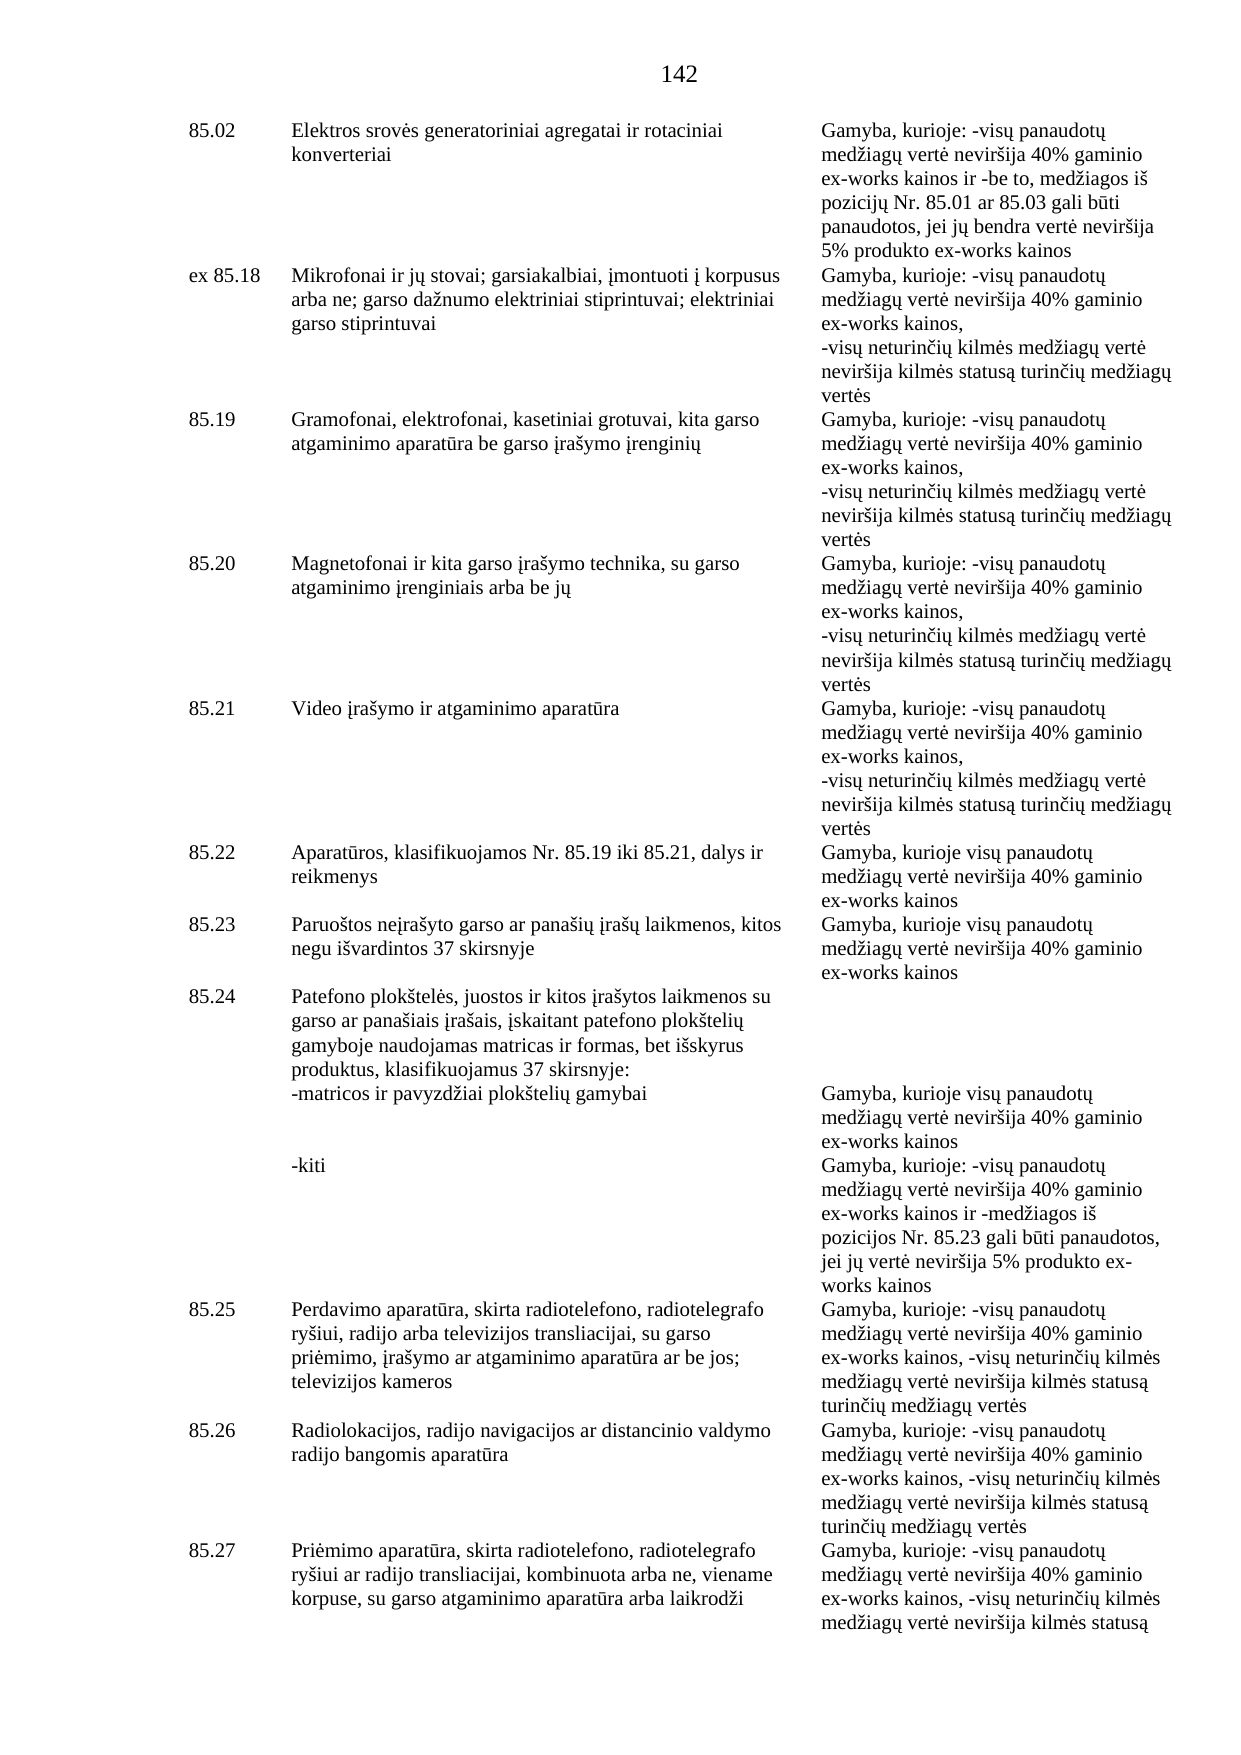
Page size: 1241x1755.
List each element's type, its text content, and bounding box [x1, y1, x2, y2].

table_cell [1184, 551, 1204, 696]
table_cell [1184, 1153, 1204, 1297]
table_cell 85.22 [177, 840, 280, 912]
table_cell [1184, 407, 1204, 551]
table_cell 85.21 [177, 696, 280, 840]
table_cell [1184, 1418, 1204, 1538]
table_cell Gamyba, kurioje: -visų panaudotų medžiagų vertė neviršija 40% gaminio ex-works kainos ir -be to, medžiagos iš pozicijų Nr. 85.01 ar 85.03 gali būti panaudotos, jei jų bendra vertė neviršija 5% produkto ex-works kainos [810, 118, 1184, 262]
table_cell [1184, 1297, 1204, 1417]
table_cell Gamyba, kurioje: -visų panaudotų medžiagų vertė neviršija 40% gaminio ex-works kainos, -visų neturinčių kilmės medžiagų vertė neviršija kilmės statusą turinčių medžiagų vertės [810, 407, 1184, 551]
table_cell [1184, 118, 1204, 262]
table_cell 85.24 [177, 984, 280, 1081]
table_cell 85.02 [177, 118, 280, 262]
table_cell Gamyba, kurioje: -visų panaudotų medžiagų vertė neviršija 40% gaminio ex-works kainos, -visų neturinčių kilmės medžiagų vertė neviršija kilmės statusą [810, 1538, 1184, 1634]
table_cell Gamyba, kurioje: -visų panaudotų medžiagų vertė neviršija 40% gaminio ex-works kainos, -visų neturinčių kilmės medžiagų vertė neviršija kilmės statusą turinčių medžiagų vertės [810, 551, 1184, 696]
table_cell -kiti [280, 1153, 810, 1297]
table_cell Gamyba, kurioje: -visų panaudotų medžiagų vertė neviršija 40% gaminio ex-works kainos, -visų neturinčių kilmės medžiagų vertė neviršija kilmės statusą turinčių medžiagų vertės [810, 696, 1184, 840]
table_cell Patefono plokštelės, juostos ir kitos įrašytos laikmenos su garso ar panašiais įrašais, įskaitant patefono plokštelių gamyboje naudojamas matricas ir formas, bet išskyrus produktus, klasifikuojamus 37 skirsnyje: [280, 984, 810, 1081]
table_cell 85.23 [177, 912, 280, 984]
table_cell [1184, 263, 1204, 407]
table_cell 85.27 [177, 1538, 280, 1634]
table_cell Gamyba, kurioje visų panaudotų medžiagų vertė neviršija 40% gaminio ex-works kainos [810, 912, 1184, 984]
table_cell Radiolokacijos, radijo navigacijos ar distancinio valdymo radijo bangomis aparatūra [280, 1418, 810, 1538]
table_cell Gamyba, kurioje visų panaudotų medžiagų vertė neviršija 40% gaminio ex-works kainos [810, 840, 1184, 912]
table_cell Mikrofonai ir jų stovai; garsiakalbiai, įmontuoti į korpusus arba ne; garso dažnumo elektriniai stiprintuvai; elektriniai garso stiprintuvai [280, 263, 810, 407]
table_cell [1184, 1081, 1204, 1153]
table_cell Gamyba, kurioje: -visų panaudotų medžiagų vertė neviršija 40% gaminio ex-works kainos, -visų neturinčių kilmės medžiagų vertė neviršija kilmės statusą turinčių medžiagų vertės [810, 263, 1184, 407]
table_cell ex 85.18 [177, 263, 280, 407]
table_cell 85.19 [177, 407, 280, 551]
table_cell 85.20 [177, 551, 280, 696]
table_cell [1184, 1538, 1204, 1634]
table_cell Video įrašymo ir atgaminimo aparatūra [280, 696, 810, 840]
table_cell Elektros srovės generatoriniai agregatai ir rotaciniai konverteriai [280, 118, 810, 262]
table_cell Gamyba, kurioje: -visų panaudotų medžiagų vertė neviršija 40% gaminio ex-works kainos, -visų neturinčių kilmės medžiagų vertė neviršija kilmės statusą turinčių medžiagų vertės [810, 1418, 1184, 1538]
table_cell Gamyba, kurioje: -visų panaudotų medžiagų vertė neviršija 40% gaminio ex-works kainos, -visų neturinčių kilmės medžiagų vertė neviršija kilmės statusą turinčių medžiagų vertės [810, 1297, 1184, 1417]
table_cell Perdavimo aparatūra, skirta radiotelefono, radiotelegrafo ryšiui, radijo arba televizijos transliacijai, su garso priėmimo, įrašymo ar atgaminimo aparatūra ar be jos; televizijos kameros [280, 1297, 810, 1417]
table_cell Gamyba, kurioje visų panaudotų medžiagų vertė neviršija 40% gaminio ex-works kainos [810, 1081, 1184, 1153]
table_cell Aparatūros, klasifikuojamos Nr. 85.19 iki 85.21, dalys ir reikmenys [280, 840, 810, 912]
table_cell Gamyba, kurioje: -visų panaudotų medžiagų vertė neviršija 40% gaminio ex-works kainos ir -medžiagos iš pozicijos Nr. 85.23 gali būti panaudotos, jei jų vertė neviršija 5% produkto ex-works kainos [810, 1153, 1184, 1297]
table_cell Gramofonai, elektrofonai, kasetiniai grotuvai, kita garso atgaminimo aparatūra be garso įrašymo įrenginių [280, 407, 810, 551]
table_cell 85.26 [177, 1418, 280, 1538]
table_cell [1184, 912, 1204, 984]
table_cell [1184, 840, 1204, 912]
table_cell [177, 1081, 280, 1153]
table_cell Magnetofonai ir kita garso įrašymo technika, su garso atgaminimo įrenginiais arba be jų [280, 551, 810, 696]
table_cell -matricos ir pavyzdžiai plokštelių gamybai [280, 1081, 810, 1153]
table_cell Paruoštos neįrašyto garso ar panašių įrašų laikmenos, kitos negu išvardintos 37 skirsnyje [280, 912, 810, 984]
table_cell [177, 1153, 280, 1297]
table_cell [1184, 696, 1204, 840]
table_cell 85.25 [177, 1297, 280, 1417]
table_cell [810, 984, 1184, 1081]
table_cell Priėmimo aparatūra, skirta radiotelefono, radiotelegrafo ryšiui ar radijo transliacijai, kombinuota arba ne, viename korpuse, su garso atgaminimo aparatūra arba laikrodži [280, 1538, 810, 1634]
table_cell [1184, 984, 1204, 1081]
